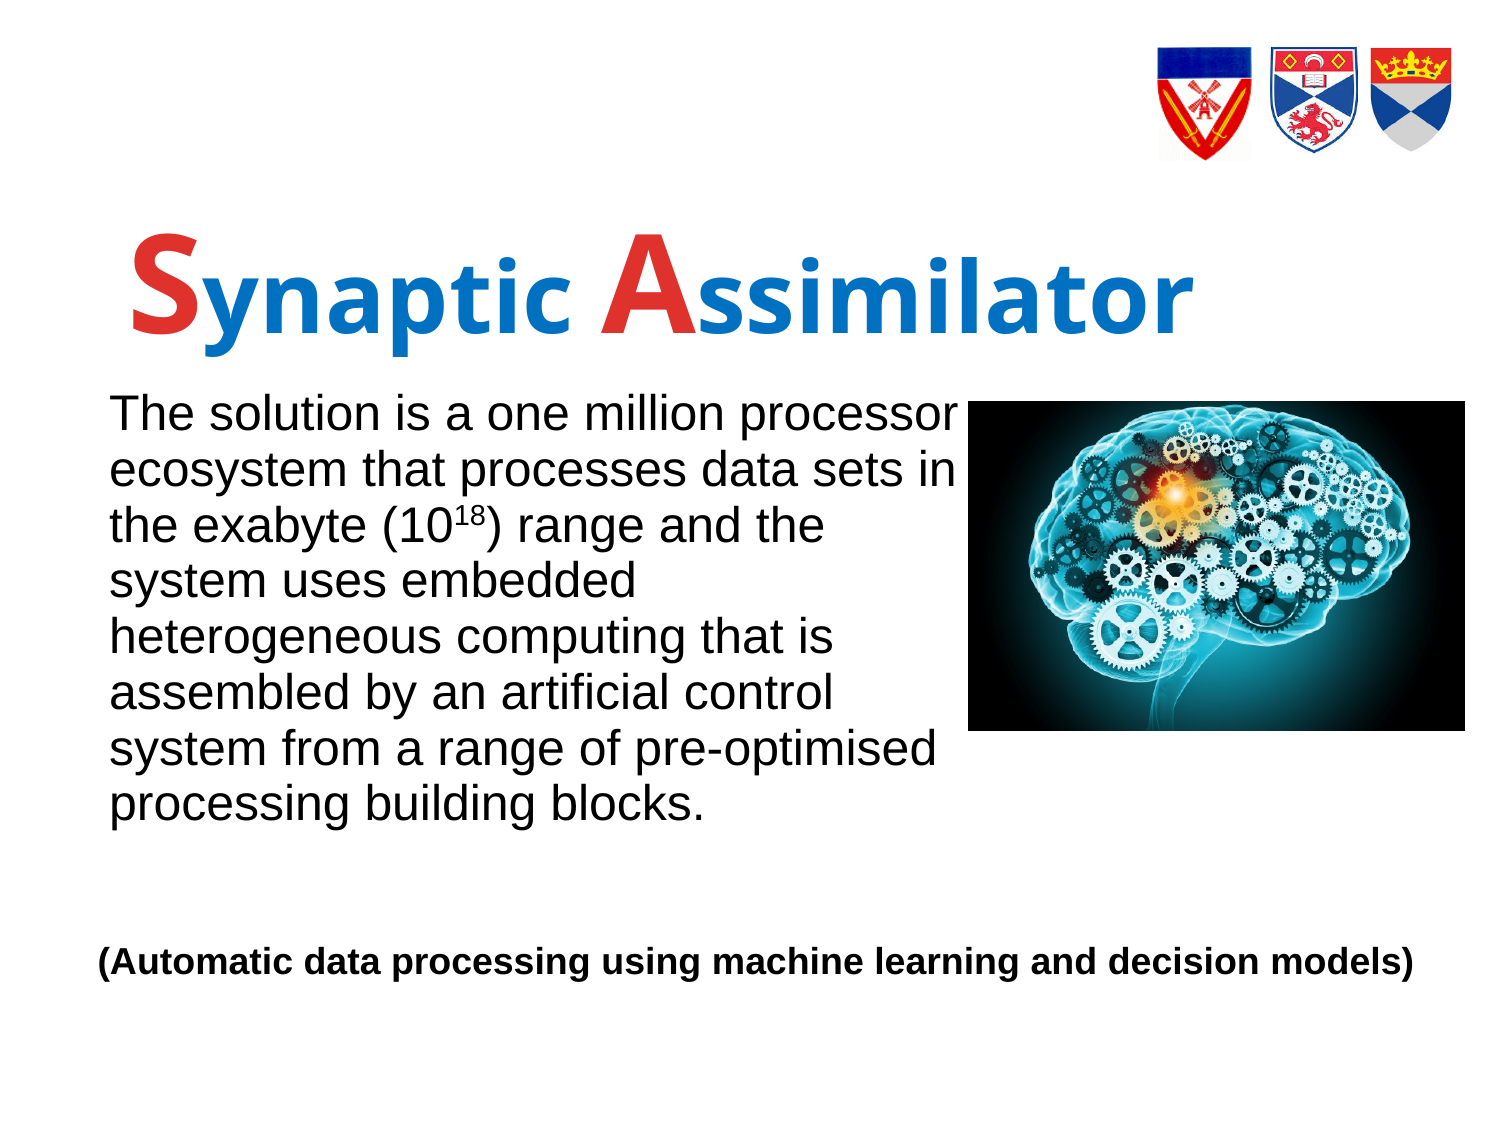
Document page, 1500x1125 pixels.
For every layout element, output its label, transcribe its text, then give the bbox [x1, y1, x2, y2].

picture [1268, 45, 1465, 154]
picture [968, 401, 1465, 731]
picture [1157, 47, 1252, 161]
text_box The solution is a one million processor ecosystem that processes data sets in the exabyte (1018) range and the system uses embedded heterogeneous computing that is assembled by an artificial control system from a range of pre-optimised processing building blocks. [94, 377, 993, 863]
text_box (Automatic data processing using machine learning and decision models) [82, 933, 1465, 1032]
text_box Synaptic Assimilator [112, 179, 1359, 355]
